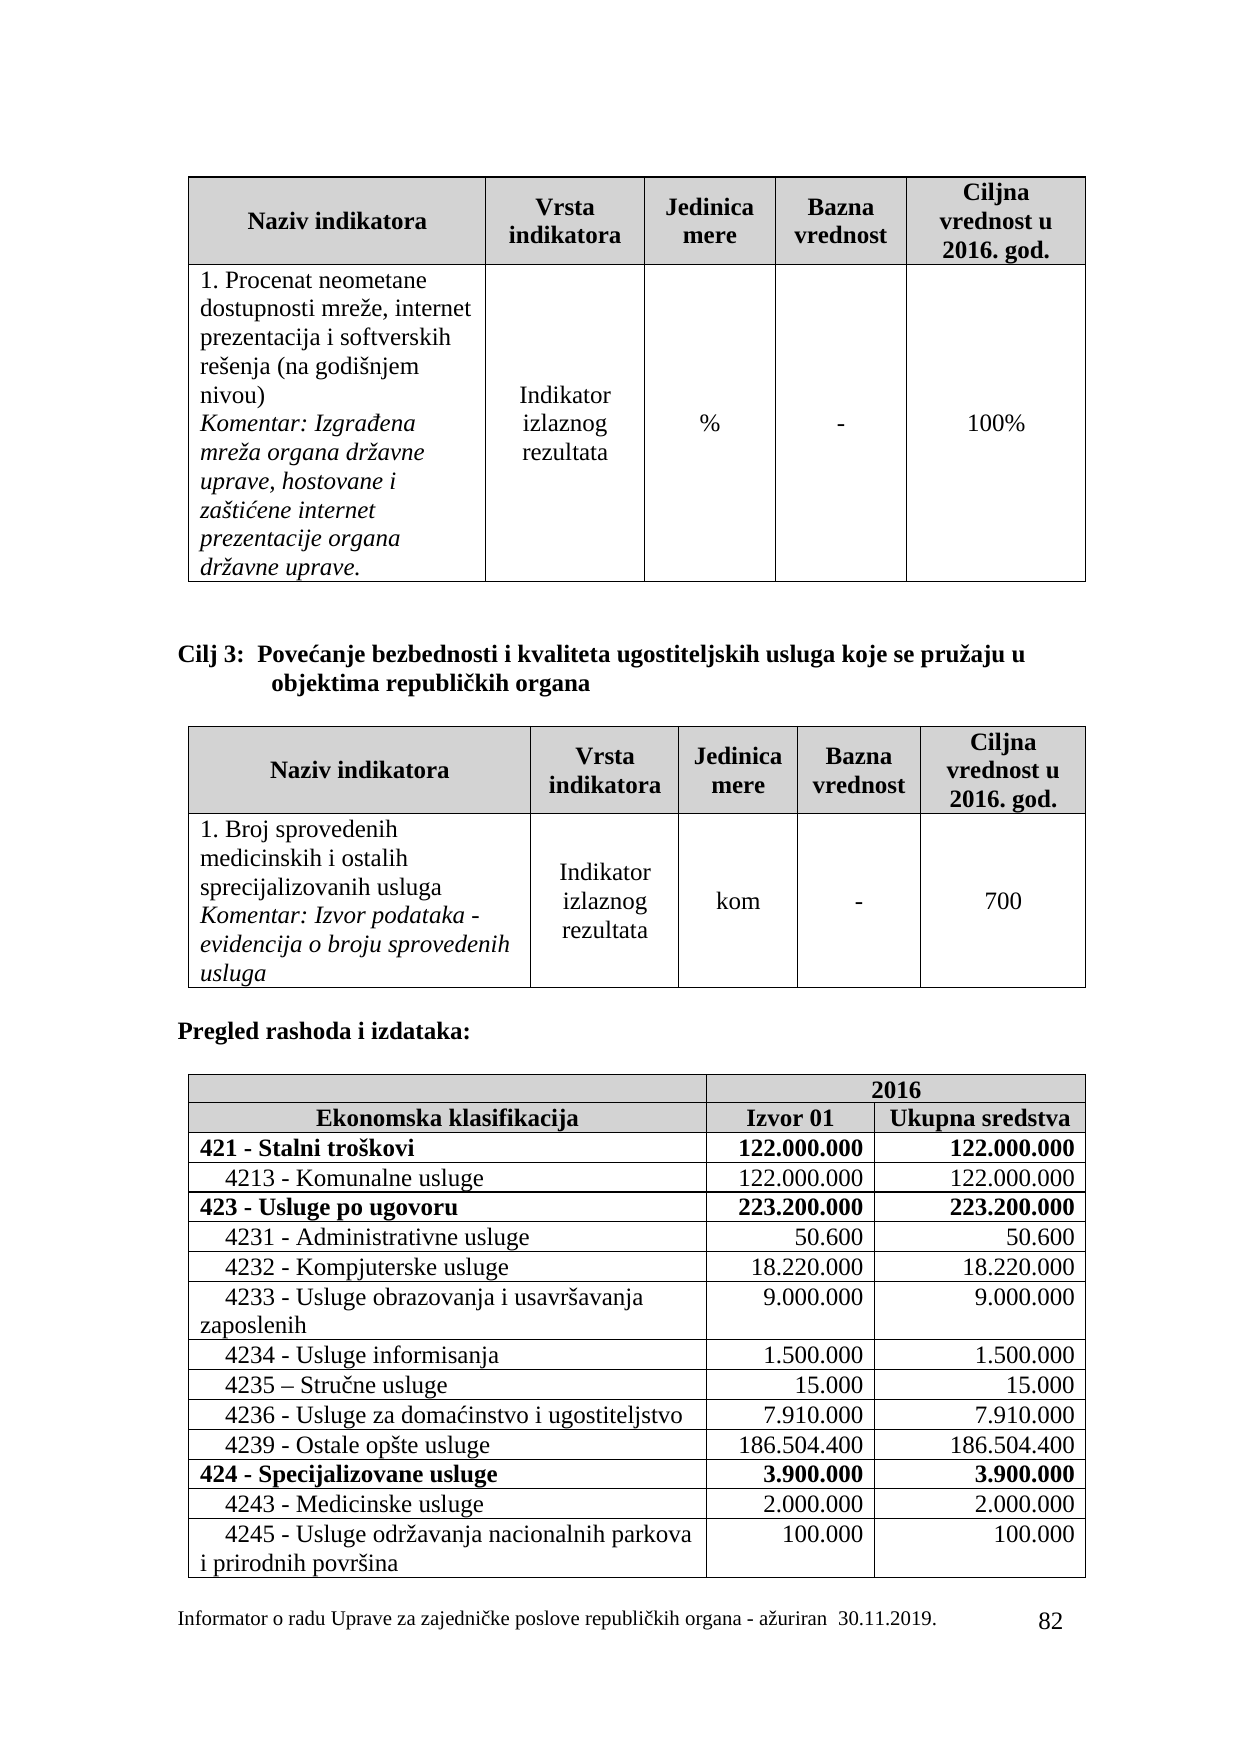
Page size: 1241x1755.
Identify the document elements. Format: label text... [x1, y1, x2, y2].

table_cell Izvor 01 [707, 1103, 874, 1132]
table_cell 424 - Specijalizovane usluge [189, 1460, 706, 1488]
table_header Bazna vrednost [776, 178, 906, 264]
table_header Jedinica mere [679, 727, 797, 813]
table_cell 4231 - Administrativne usluge [189, 1222, 706, 1251]
table_cell 4232 - Kompjuterske usluge [189, 1252, 706, 1281]
table_cell Ukupna sredstva [875, 1103, 1085, 1132]
table_cell 3.900.000 [707, 1460, 874, 1488]
table_cell - [798, 814, 920, 987]
table_header Naziv indikatora [189, 178, 485, 264]
table_cell 4233 - Usluge obrazovanja i usavršavanja zaposlenih [189, 1282, 706, 1339]
table_cell 700 [921, 814, 1085, 987]
table_cell 122.000.000 [875, 1163, 1085, 1191]
table_cell Indikator izlaznog rezultata [531, 814, 678, 987]
table_cell 18.220.000 [707, 1252, 874, 1281]
text objektima republičkih organa [177, 668, 1063, 697]
table_header Bazna vrednost [798, 727, 920, 813]
table_cell 100% [907, 265, 1085, 581]
table_cell 7.910.000 [707, 1400, 874, 1429]
table_cell 1. Broj sprovedenih medicinskih i ostalih sprecijalizovanih usluga Komentar: Izvor podataka - evidencija o broju sprovedenih usluga [189, 814, 530, 987]
table_cell 15.000 [875, 1370, 1085, 1399]
table_header Vrsta indikatora [486, 178, 644, 264]
table_cell 15.000 [707, 1370, 874, 1399]
table_cell Indikator izlaznog rezultata [486, 265, 644, 581]
table_cell 1. Procenat neometane dostupnosti mreže, internet prezentacija i softverskih rešenja (na godišnjem nivou) Komentar: Izgrađena mreža organa državne uprave, hostovane i zaštićene internet prezentacije organa državne uprave. [189, 265, 485, 581]
table_cell 2.000.000 [875, 1489, 1085, 1518]
table_cell 4235 – Stručne usluge [189, 1370, 706, 1399]
table_header Vrsta indikatora [531, 727, 678, 813]
table_cell 4213 - Komunalne usluge [189, 1163, 706, 1191]
text Cilј 3: Povećanje bezbednosti i kvaliteta ugostitelјskih usluga koje se pružaju u [177, 639, 1063, 668]
table_cell 18.220.000 [875, 1252, 1085, 1281]
table_cell 100.000 [707, 1519, 874, 1577]
table_cell 423 - Usluge po ugovoru [189, 1193, 706, 1221]
table_cell 50.600 [875, 1222, 1085, 1251]
table_cell Ekonomska klasifikacija [189, 1103, 706, 1132]
table_header Cilјna vrednost u 2016. god. [907, 178, 1085, 264]
table_cell 4243 - Medicinske usluge [189, 1489, 706, 1518]
table_header [189, 1075, 706, 1102]
table_cell 421 - Stalni troškovi [189, 1133, 706, 1162]
table_cell 7.910.000 [875, 1400, 1085, 1429]
table_cell 186.504.400 [875, 1430, 1085, 1458]
table_cell 100.000 [875, 1519, 1085, 1577]
table_cell 122.000.000 [707, 1163, 874, 1191]
table_cell 2.000.000 [707, 1489, 874, 1518]
table_header Cilјna vrednost u 2016. god. [921, 727, 1085, 813]
table_cell 4236 - Usluge za domaćinstvo i ugostitelјstvo [189, 1400, 706, 1429]
table_header 2016 [707, 1075, 1085, 1102]
table_cell 4245 - Usluge održavanja nacionalnih parkova i prirodnih površina [189, 1519, 706, 1577]
table_cell 1.500.000 [707, 1340, 874, 1369]
table_cell 4234 - Usluge informisanja [189, 1340, 706, 1369]
table_cell 223.200.000 [875, 1193, 1085, 1221]
table_header Jedinica mere [645, 178, 775, 264]
table_cell 9.000.000 [707, 1282, 874, 1339]
table_cell kom [679, 814, 797, 987]
table_cell 122.000.000 [875, 1133, 1085, 1162]
table_cell 9.000.000 [875, 1282, 1085, 1339]
table_header Naziv indikatora [189, 727, 530, 813]
table_cell 122.000.000 [707, 1133, 874, 1162]
table_cell % [645, 265, 775, 581]
table_cell 186.504.400 [707, 1430, 874, 1458]
table_cell 3.900.000 [875, 1460, 1085, 1488]
table_cell 4239 - Ostale opšte usluge [189, 1430, 706, 1458]
text Pregled rashoda i izdataka: [177, 1016, 1063, 1045]
table_cell 1.500.000 [875, 1340, 1085, 1369]
table_cell 50.600 [707, 1222, 874, 1251]
table_cell 223.200.000 [707, 1193, 874, 1221]
table_cell - [776, 265, 906, 581]
